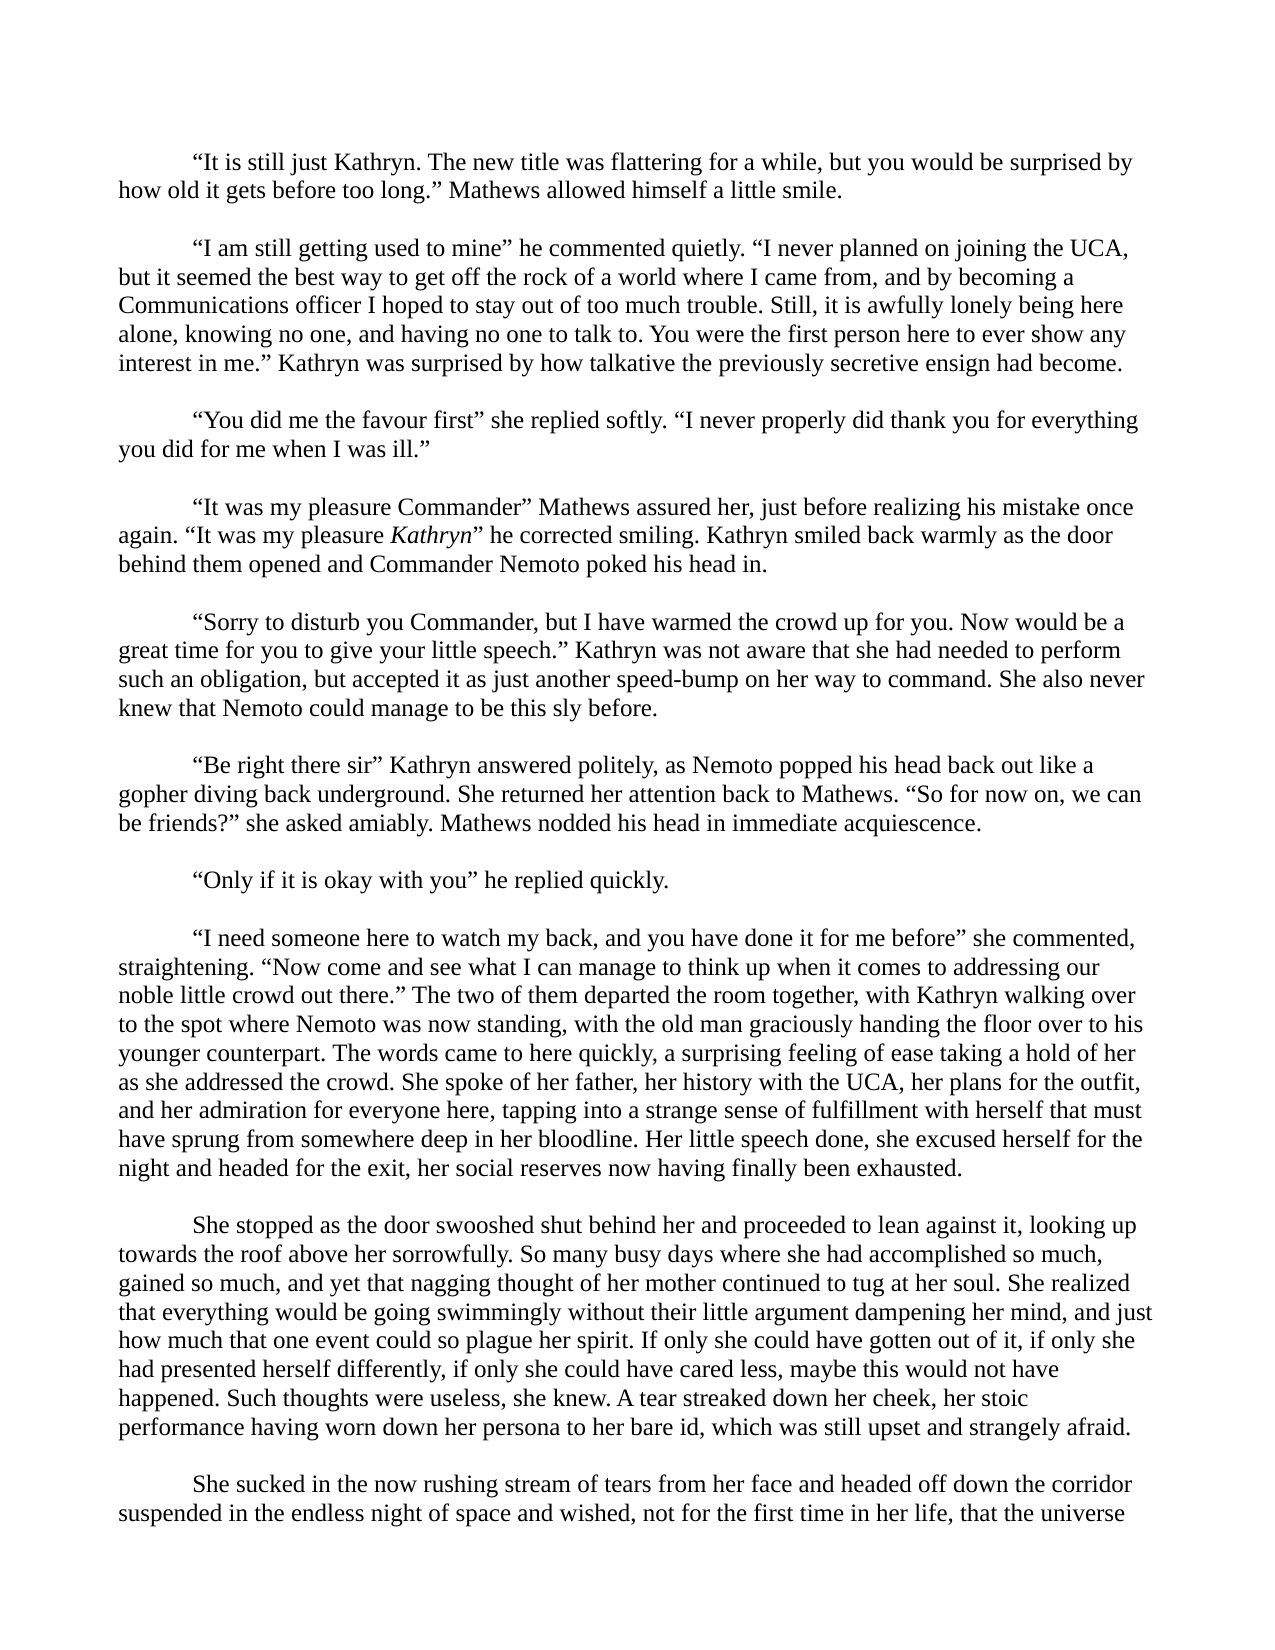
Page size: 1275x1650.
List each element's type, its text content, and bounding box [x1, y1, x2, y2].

text “I am still getting used to mine” he commented quietly. “I never planned on joining the UCA, but it seemed the best way to get off the rock of a world where I came from, and by becoming a Communications officer I hoped to stay out of too much trouble. Still, it is awfully lonely being here alone, knowing no one, and having no one to talk to. You were the first person here to ever show any interest in me.” Kathryn was surprised by how talkative the previously secretive ensign had become. [118, 233, 1157, 377]
text She stopped as the door swooshed shut behind her and proceeded to lean against it, looking up towards the roof above her sorrowfully. So many busy days where she had accomplished so much, gained so much, and yet that nagging thought of her mother continued to tug at her soul. She realized that everything would be going swimmingly without their little argument dampening her mind, and just how much that one event could so plague her spirit. If only she could have gotten out of it, if only she had presented herself differently, if only she could have cared less, maybe this would not have happened. Such thoughts were useless, she knew. A tear streaked down her cheek, her stoic performance having worn down her persona to her bare id, which was still upset and strangely afraid. [118, 1211, 1157, 1441]
text “I need someone here to watch my back, and you have done it for me before” she commented, straightening. “Now come and see what I can manage to think up when it comes to addressing our noble little crowd out there.” The two of them departed the room together, with Kathryn walking over to the spot where Nemoto was now standing, with the old man graciously handing the floor over to his younger counterpart. The words came to here quickly, a surprising feeling of ease taking a hold of her as she addressed the crowd. She spoke of her father, her history with the UCA, her plans for the outfit, and her admiration for everyone here, tapping into a strange sense of fulfillment with herself that must have sprung from somewhere deep in her bloodline. Her little speech done, she excused herself for the night and headed for the exit, her social reserves now having finally been exhausted. [118, 923, 1157, 1182]
text She sucked in the now rushing stream of tears from her face and headed off down the corridor suspended in the endless night of space and wished, not for the first time in her life, that the universe [118, 1469, 1157, 1527]
text “You did me the favour first” she replied softly. “I never properly did thank you for everything you did for me when I was ill.” [118, 406, 1157, 463]
text “Only if it is okay with you” he replied quickly. [118, 866, 1157, 894]
text “Be right there sir” Kathryn answered politely, as Nemoto popped his head back out like a gopher diving back underground. She returned her attention back to Mathews. “So for now on, we can be friends?” she asked amiably. Mathews nodded his head in immediate acquiescence. [118, 751, 1157, 837]
text “It is still just Kathryn. The new title was flattering for a while, but you would be surprised by how old it gets before too long.” Mathews allowed himself a little smile. [118, 147, 1157, 204]
text “It was my pleasure Commander” Mathews assured her, just before realizing his mistake once again. “It was my pleasure Kathryn” he corrected smiling. Kathryn smiled back warmly as the door behind them opened and Commander Nemoto poked his head in. [118, 492, 1157, 578]
text “Sorry to disturb you Commander, but I have warmed the crowd up for you. Now would be a great time for you to give your little speech.” Kathryn was not aware that she had needed to perform such an obligation, but accepted it as just another speed-bump on her way to command. She also never knew that Nemoto could manage to be this sly before. [118, 607, 1157, 722]
